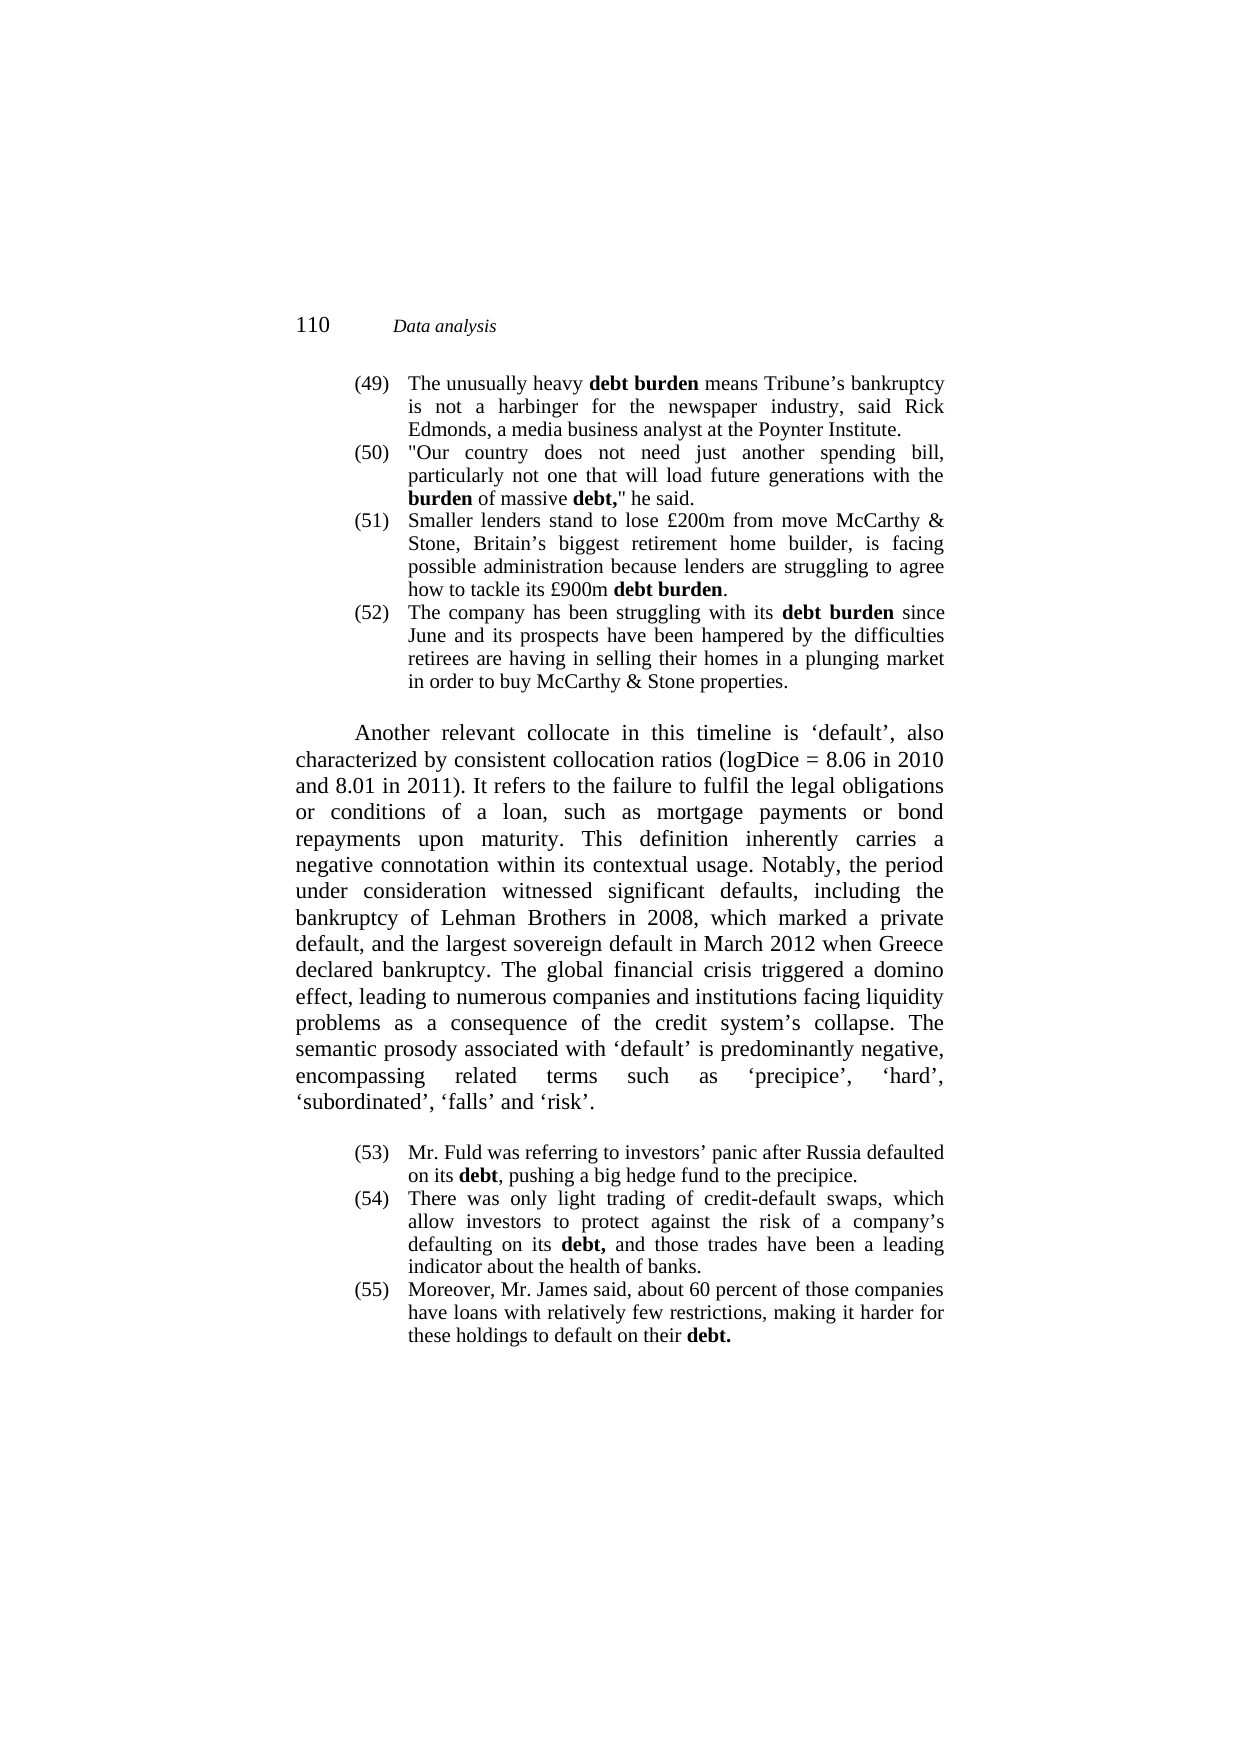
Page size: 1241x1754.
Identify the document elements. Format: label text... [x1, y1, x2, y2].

list Smaller lenders stand to lose £200m from move McCarthy & Stone, Britain’s biggest retirement home builder, is facing possible administration because lenders are struggling to agree how to tackle its £900m debt burden. [354, 509, 945, 601]
list Moreover, Mr. James said, about 60 percent of those companies have loans with relatively few restrictions, making it harder for these holdings to default on their debt. [354, 1278, 945, 1347]
text Another relevant collocate in this timeline is ‘default’, also characterized by consistent collocation ratios (logDice = 8.06 in 2010 and 8.01 in 2011). It refers to the failure to fulfil the legal obligations or conditions of a loan, such as mortgage payments or bond repayments upon maturity. This definition inherently carries a negative connotation within its contextual usage. Notably, the period under consideration witnessed significant defaults, including the bankruptcy of Lehman Brothers in 2008, which marked a private default, and the largest sovereign default in March 2012 when Greece declared bankruptcy. The global financial crisis triggered a domino effect, leading to numerous companies and institutions facing liquidity problems as a consequence of the credit system’s collapse. The semantic prosody associated with ‘default’ is predominantly negative, encompassing related terms such as ‘precipice’, ‘hard’, ‘subordinated’, ‘falls’ and ‘risk’. [295, 719, 945, 1114]
list "Our country does not need just another spending bill, particularly not one that will load future generations with the burden of massive debt," he said. [354, 441, 945, 509]
list There was only light trading of credit-default swaps, which allow investors to protect against the risk of a company’s defaulting on its debt, and those trades have been a leading indicator about the health of banks. [354, 1187, 945, 1278]
list The company has been struggling with its debt burden since June and its prospects have been hampered by the difficulties retirees are having in selling their homes in a plunging market in order to buy McCarthy & Stone properties. [354, 601, 945, 693]
list Mr. Fuld was referring to investors’ panic after Russia defaulted on its debt, pushing a big hedge fund to the precipice. [354, 1141, 945, 1187]
list The unusually heavy debt burden means Tribune’s bankruptcy is not a harbinger for the newspaper industry, said Rick Edmonds, a media business analyst at the Poynter Institute. [354, 372, 945, 441]
